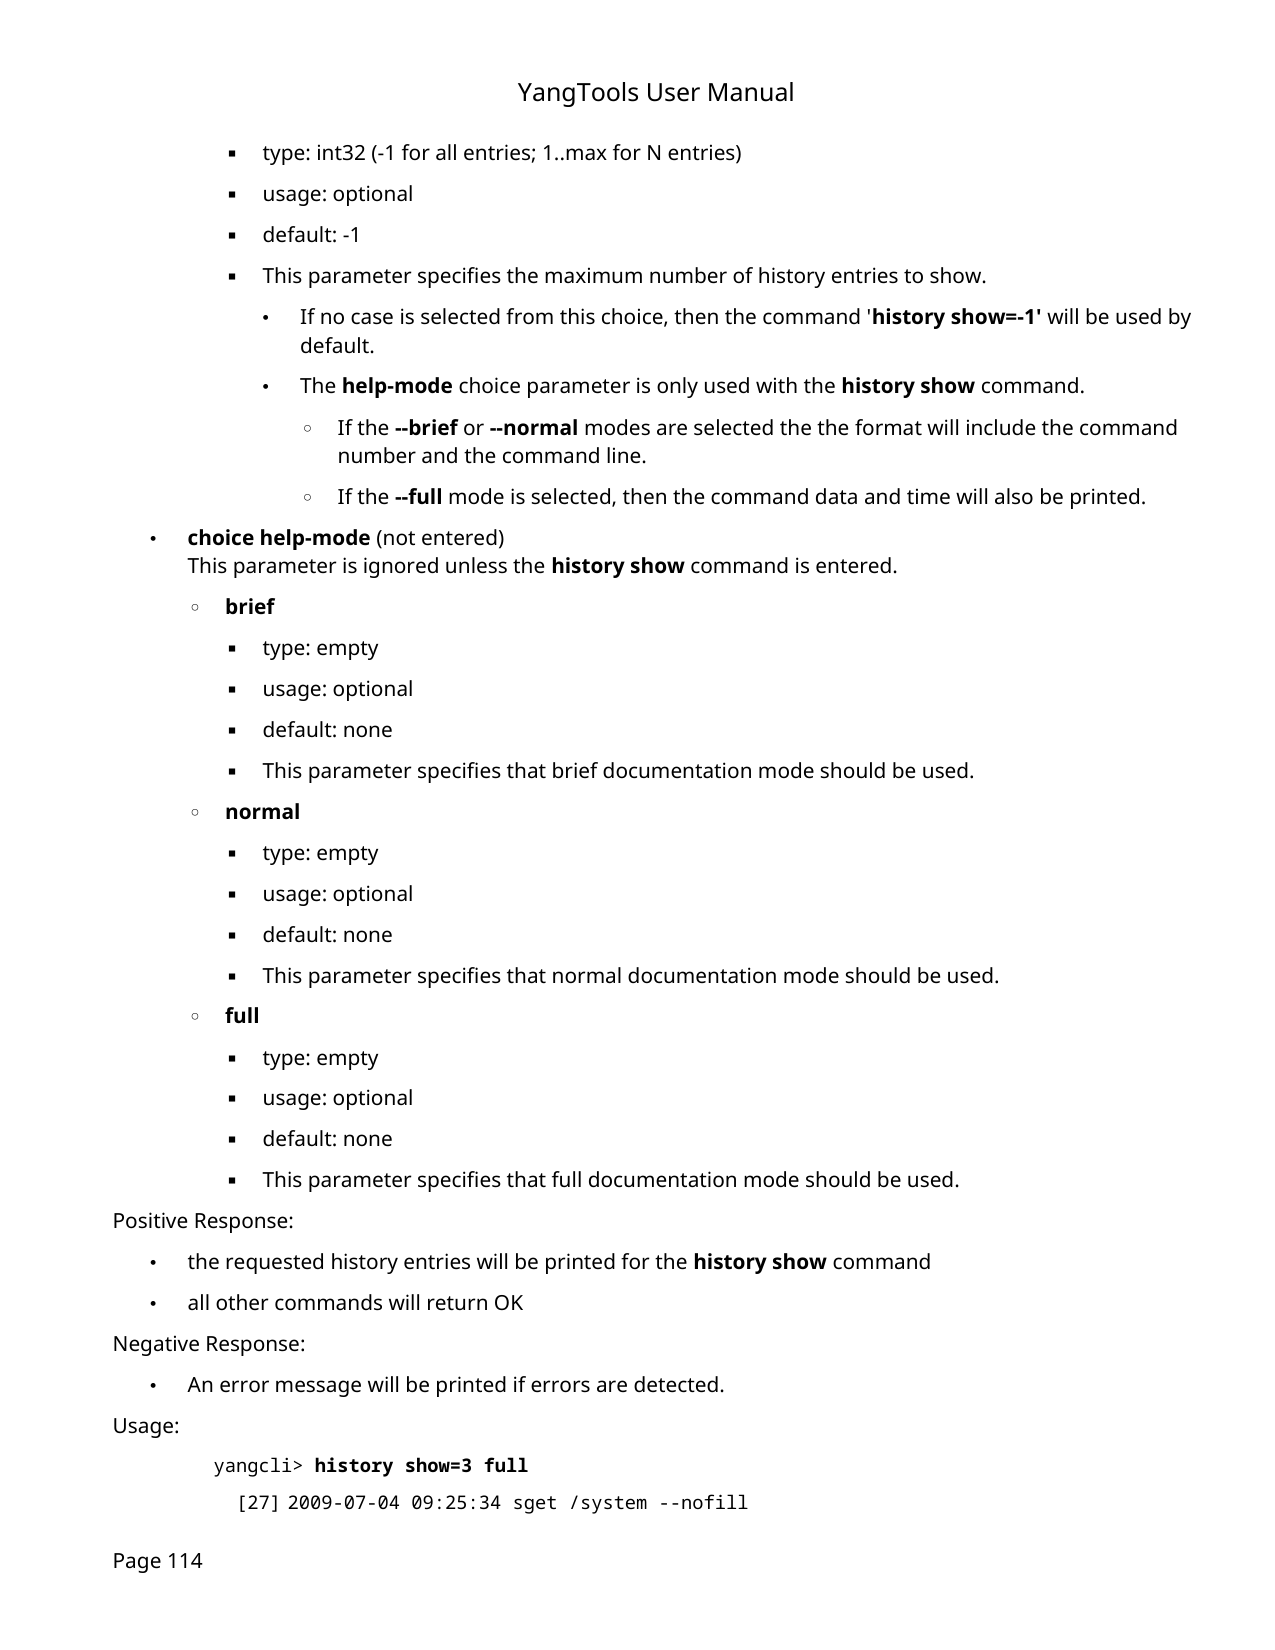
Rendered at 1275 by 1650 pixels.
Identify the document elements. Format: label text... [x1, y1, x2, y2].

list The help-mode choice parameter is only used with the history show command. [262, 372, 1200, 400]
list type: empty [225, 633, 1200, 662]
list brief [187, 592, 1200, 621]
list This parameter specifies that full documentation mode should be used. [225, 1165, 1200, 1194]
list If the --full mode is selected, then the command data and time will also be printed. [300, 482, 1200, 510]
list If the --brief or --normal modes are selected the the format will include the command number and the command line. [300, 413, 1200, 469]
list usage: optional [225, 674, 1200, 703]
list full [187, 1002, 1200, 1030]
list usage: optional [225, 179, 1200, 208]
list If no case is selected from this choice, then the command 'history show=-1' will be used by default. [262, 302, 1200, 359]
text yangcli> history show=3 full [139, 1452, 1200, 1477]
list usage: optional [225, 1083, 1200, 1112]
list the requested history entries will be printed for the history show command [150, 1247, 1200, 1276]
text Positive Response: [112, 1206, 1200, 1235]
list default: none [225, 715, 1200, 743]
list all other commands will return OK [150, 1288, 1200, 1317]
list type: int32 (-1 for all entries; 1..max for N entries) [225, 138, 1200, 167]
text Usage: [112, 1411, 1200, 1439]
list choice help-mode (not entered) This parameter is ignored unless the history show command is entered. [150, 523, 1200, 580]
list default: -1 [225, 220, 1200, 249]
list default: none [225, 1124, 1200, 1153]
list usage: optional [225, 879, 1200, 907]
list This parameter specifies that brief documentation mode should be used. [225, 756, 1200, 784]
text [27] 2009-07-04 09:25:34 sget /system --nofill [139, 1489, 1200, 1515]
list An error message will be printed if errors are detected. [150, 1370, 1200, 1398]
list This parameter specifies the maximum number of history entries to show. [225, 261, 1200, 290]
text Negative Response: [112, 1329, 1200, 1358]
list type: empty [225, 1043, 1200, 1071]
list This parameter specifies that normal documentation mode should be used. [225, 961, 1200, 989]
list normal [187, 797, 1200, 825]
list default: none [225, 920, 1200, 948]
list type: empty [225, 838, 1200, 866]
